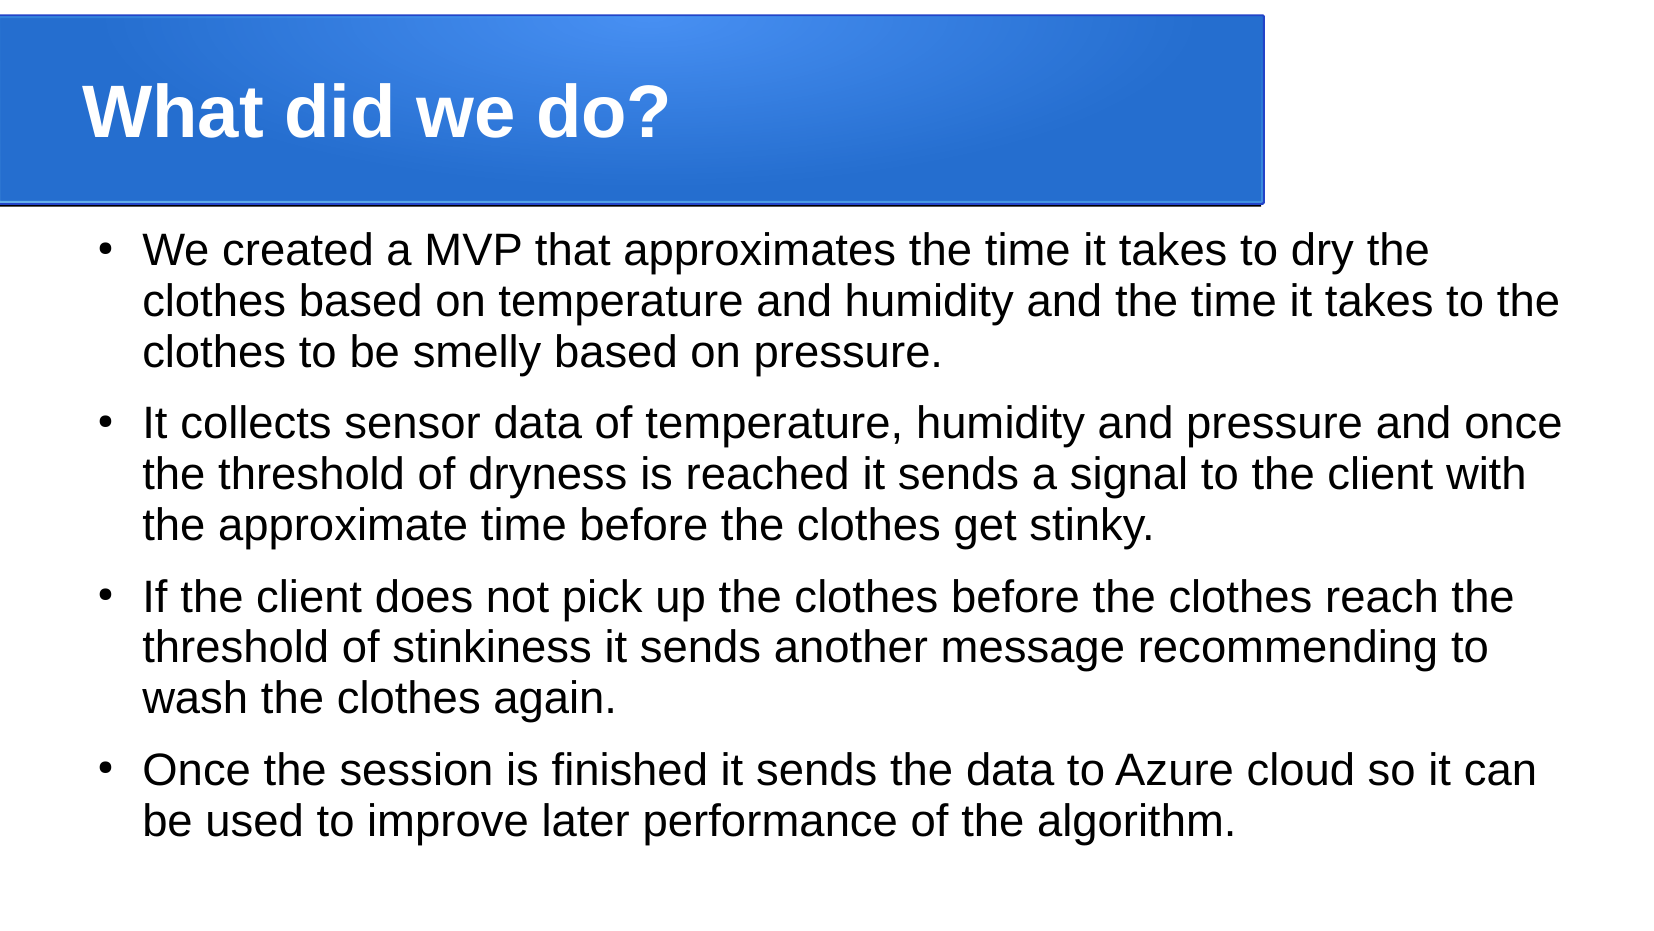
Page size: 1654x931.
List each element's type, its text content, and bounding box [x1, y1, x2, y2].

title What did we do? [82, 35, 1235, 189]
list We created a MVP that approximates the time it takes to dry the clothes based on temperature and humidity and the time it takes to the clothes to be smelly based on pressure. It collects sensor data of temperature, humidity and pressure and once the threshold of dryness is reached it sends a signal to the client with the approximate time before the clothes get stinky. If the client does not pick up the clothes before the clothes reach the threshold of stinkiness it sends another message recommending to wash the clothes again. Once the session is finished it sends the data to Azure cloud so it can be used to improve later performance of the algorithm. [82, 224, 1571, 856]
